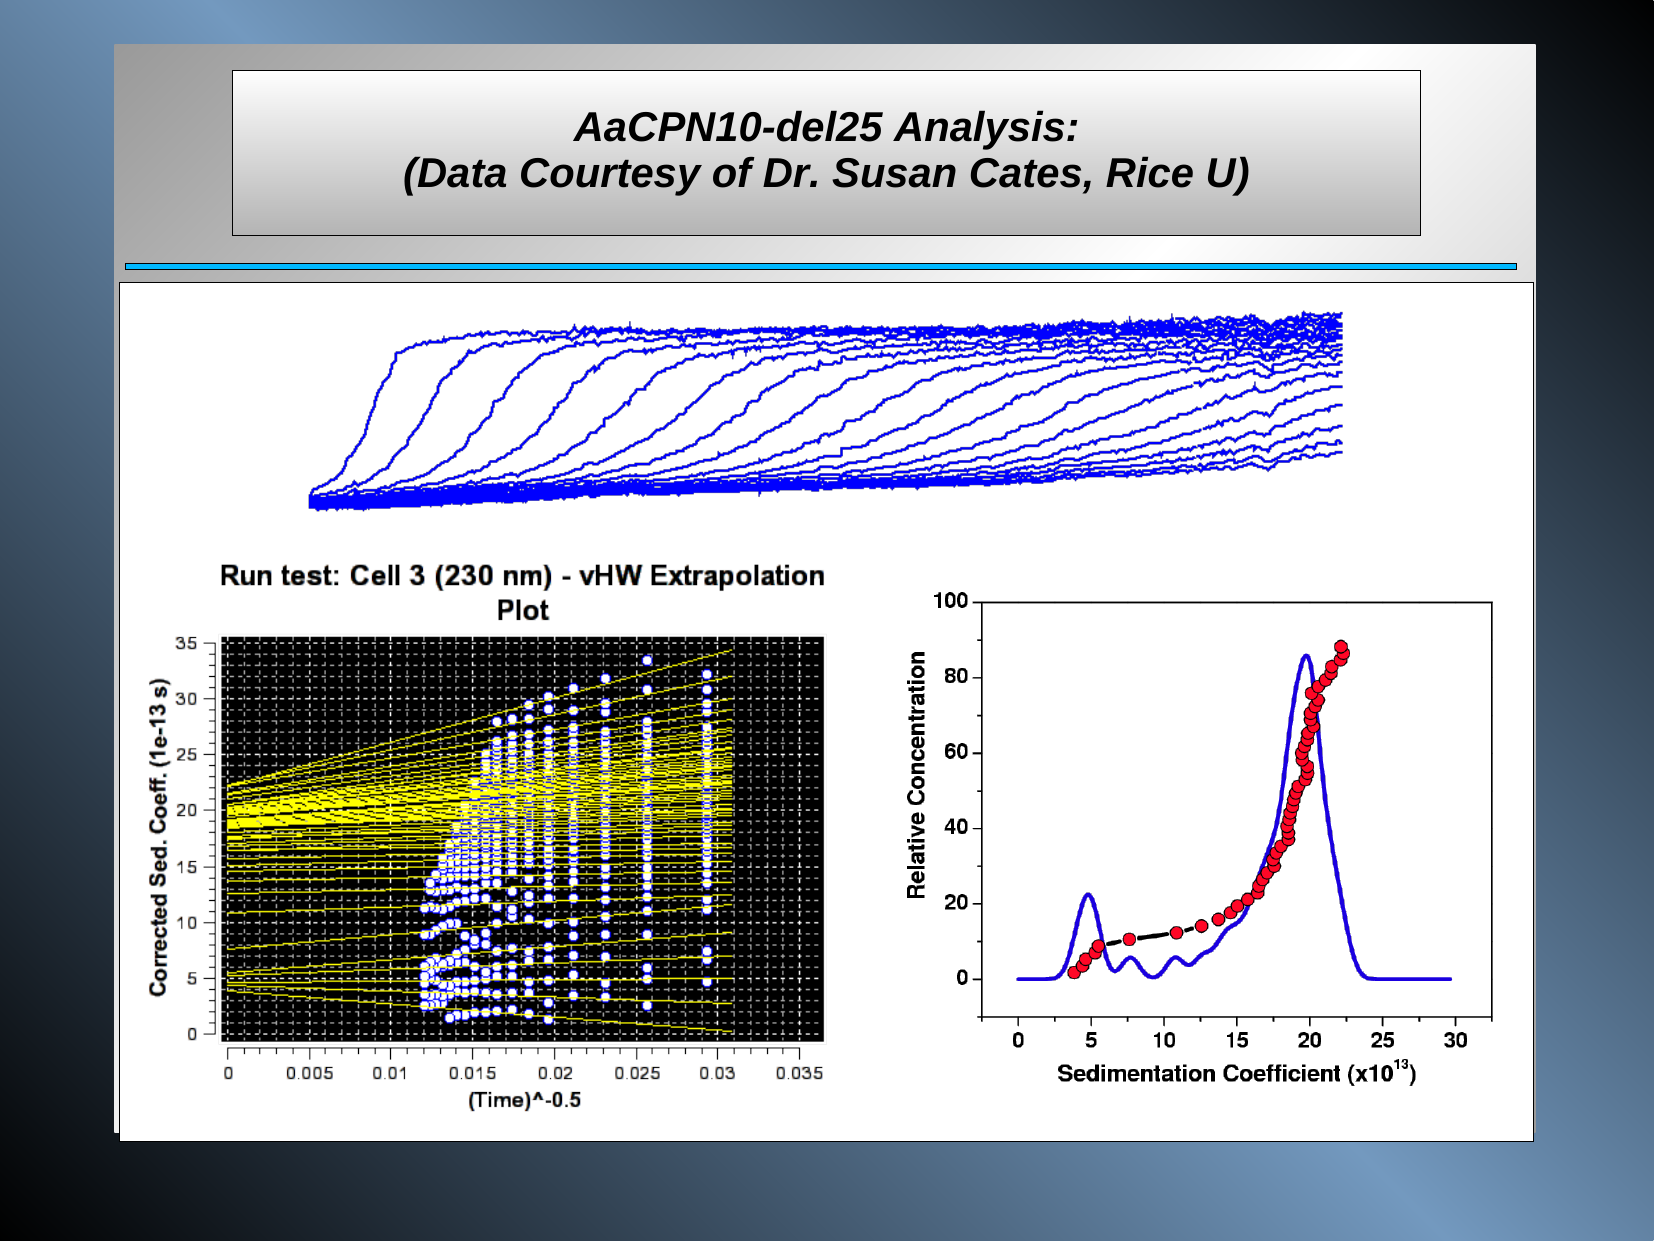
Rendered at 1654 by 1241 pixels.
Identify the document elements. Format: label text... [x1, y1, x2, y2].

picture [907, 592, 1493, 1086]
picture [134, 548, 838, 1124]
picture [301, 303, 1352, 518]
text_box AaCPN10-del25 Analysis: (Data Courtesy of Dr. Susan Cates, Rice U) [246, 103, 1407, 197]
text_box [119, 282, 1534, 1142]
text_box [125, 263, 1517, 270]
text_box [232, 70, 1421, 236]
